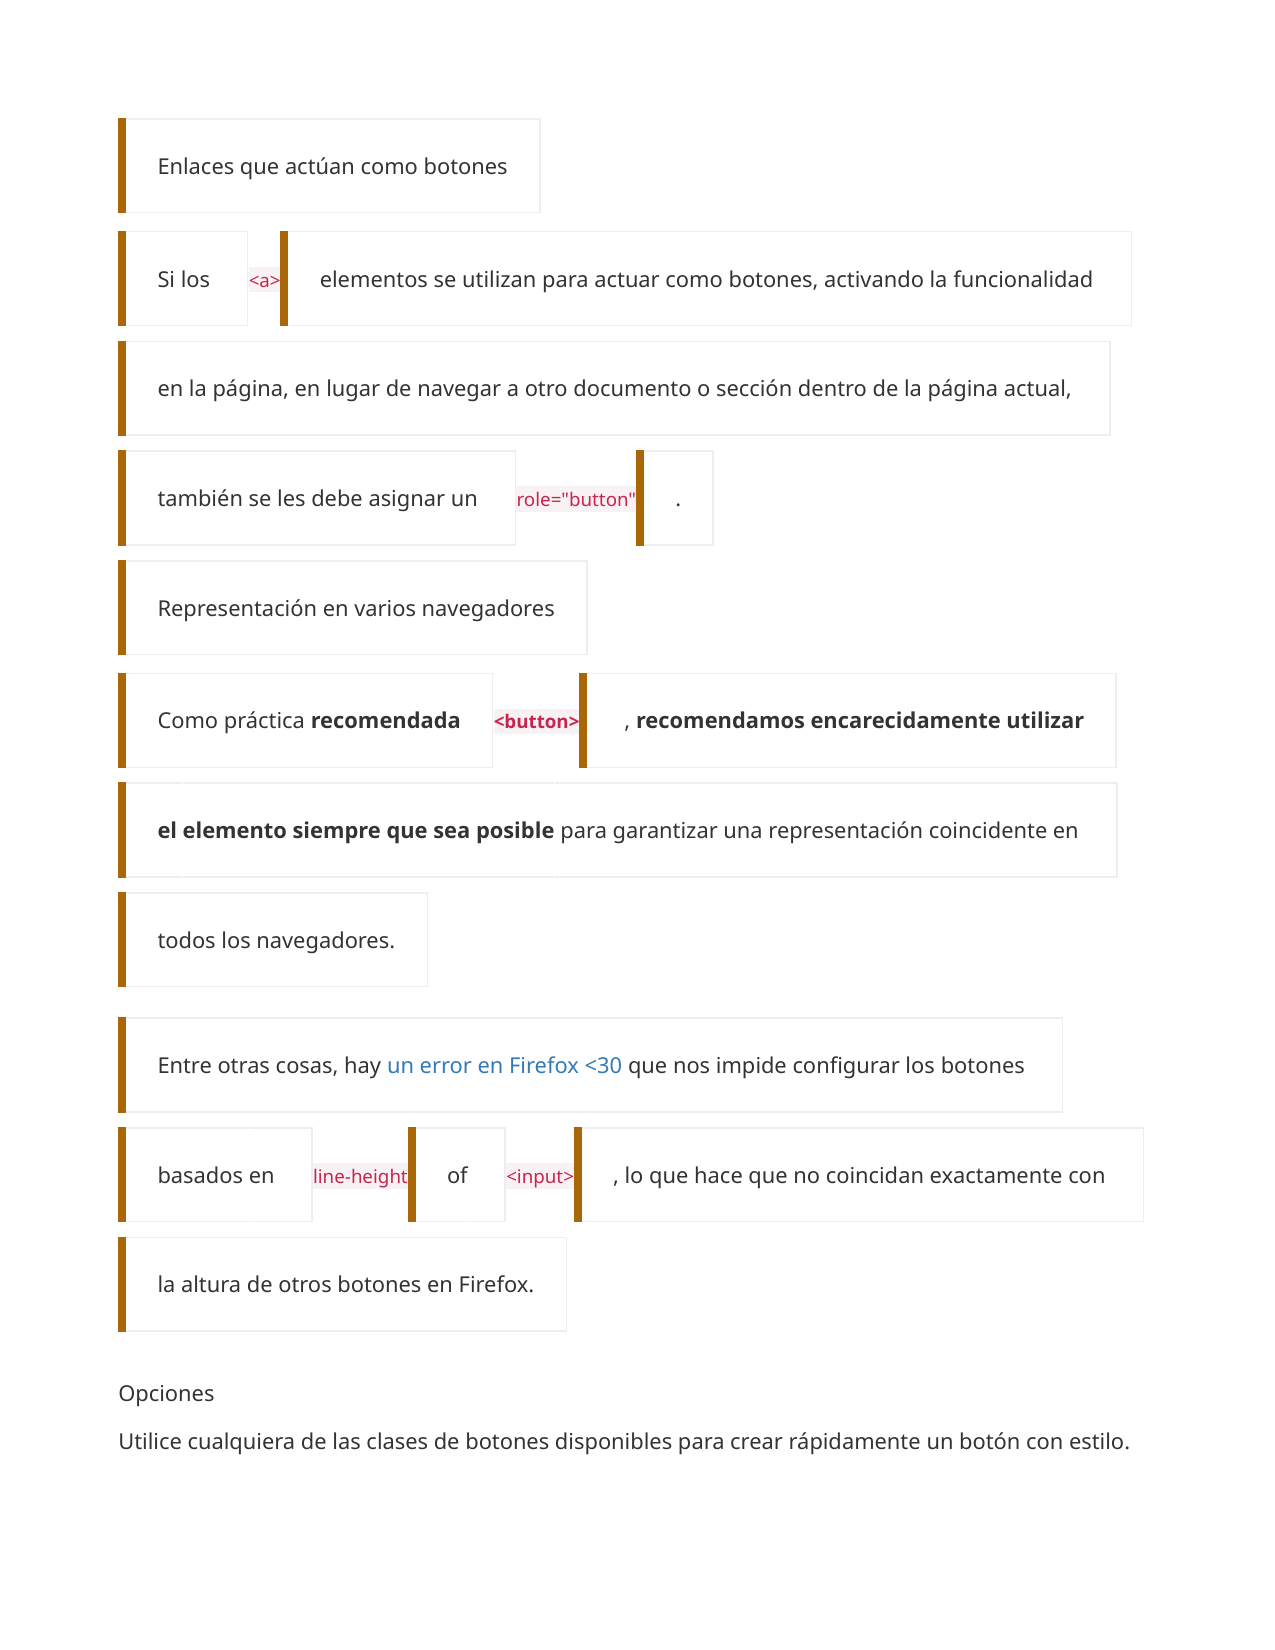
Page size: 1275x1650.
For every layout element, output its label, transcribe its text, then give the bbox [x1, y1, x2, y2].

subtitle [588, 560, 1157, 655]
text Como práctica recomendada<button> , recomendamos encarecidamente utilizar el elemento siempre que sea posible para garantizar una representación coincidente en todos los navegadores. [118, 673, 1157, 987]
subtitle Representación en varios navegadores [126, 562, 586, 654]
subtitle [541, 118, 1157, 213]
text Entre otras cosas, hay un error en Firefox <30 que nos impide configurar los botones basados ​​en line-heightof <input>, lo que hace que no coincidan exactamente con la altura de otros botones en Firefox. [118, 1017, 1157, 1332]
subtitle Opciones [118, 1378, 1157, 1407]
text Si los <a>elementos se utilizan para actuar como botones, activando la funcionalidad en la página, en lugar de navegar a otro documento o sección dentro de la página actual, también se les debe asignar un role="button". [118, 231, 1157, 546]
subtitle Enlaces que actúan como botones [126, 120, 539, 212]
text Utilice cualquiera de las clases de botones disponibles para crear rápidamente un botón con estilo. [118, 1426, 1157, 1456]
